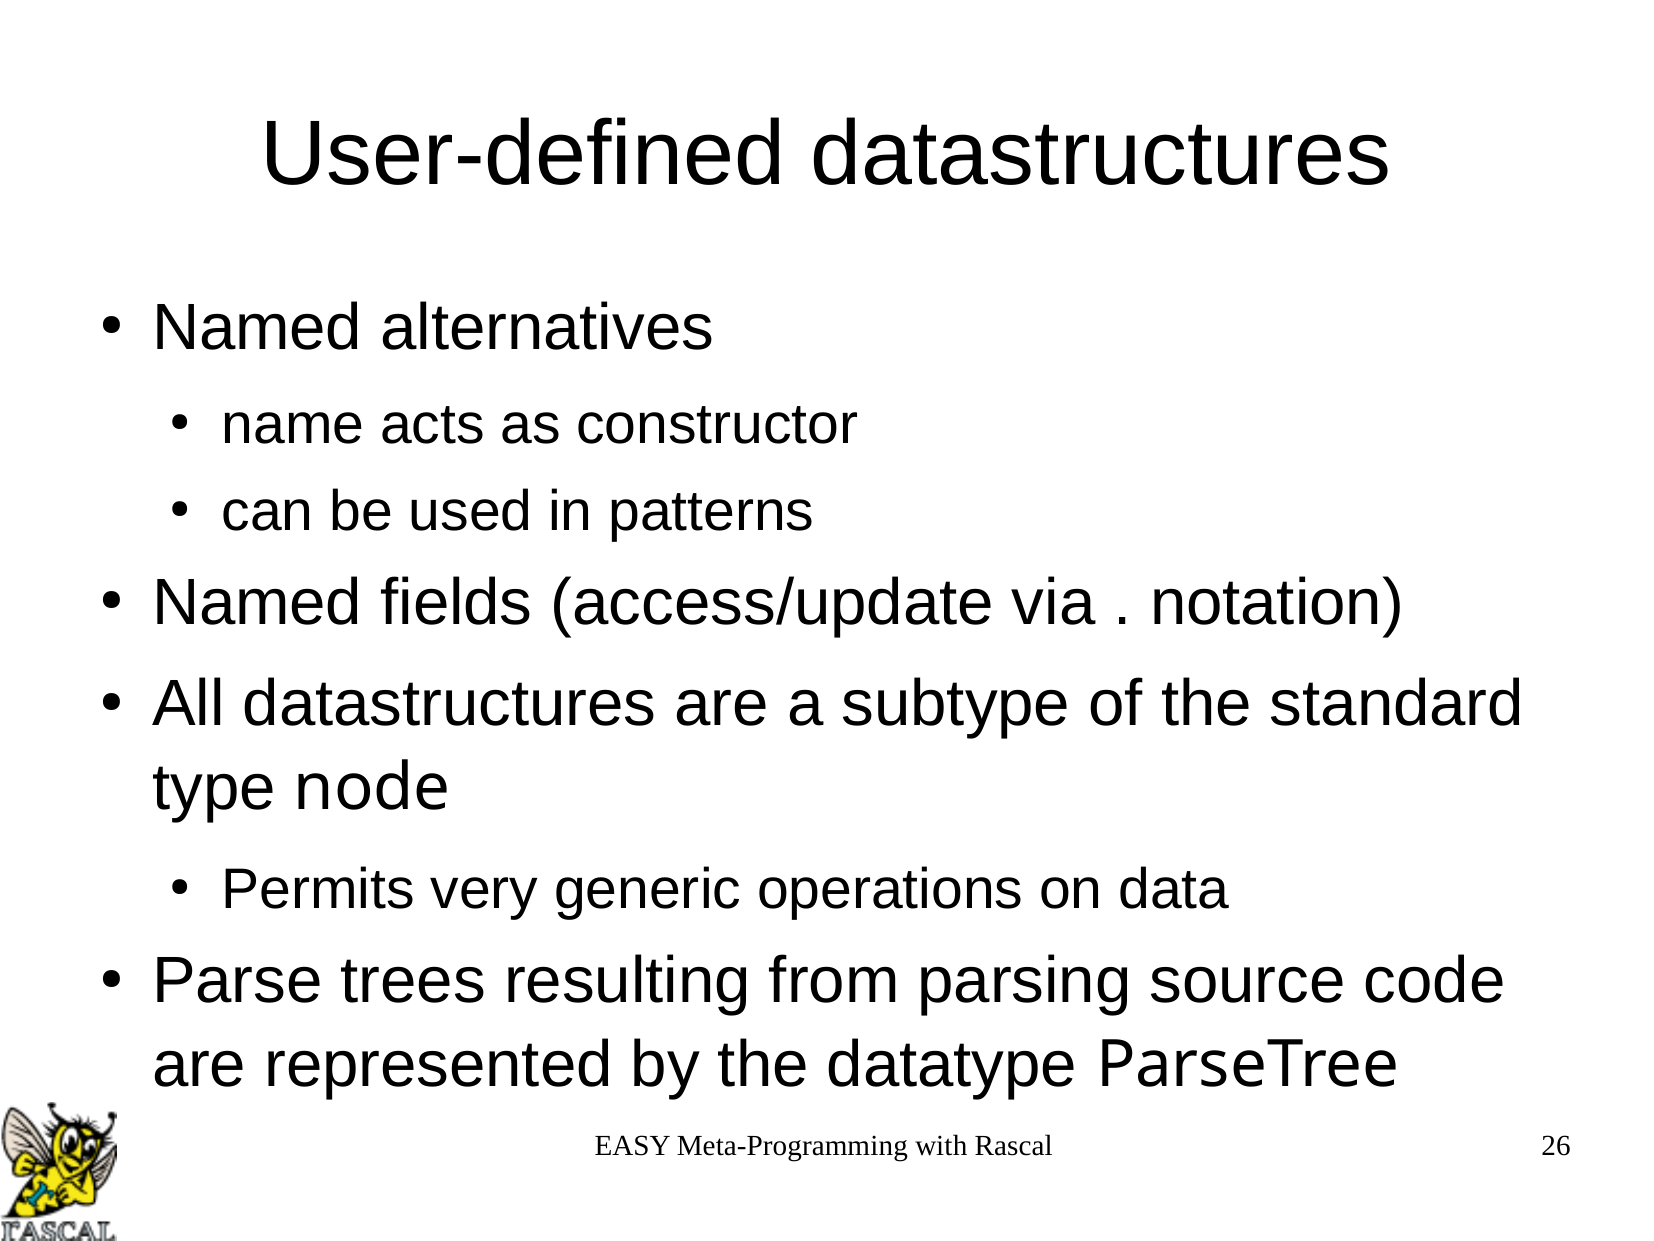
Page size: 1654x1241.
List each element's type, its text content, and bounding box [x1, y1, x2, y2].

picture [0, 1102, 117, 1241]
title User-defined datastructures [82, 49, 1571, 257]
list Named alternatives name acts as constructor can be used in patterns Named fields (access/update via . notation) All datastructures are a subtype of the standard type node Permits very generic operations on data Parse trees resulting from parsing source code are represented by the datatype ParseTree [82, 290, 1571, 1109]
